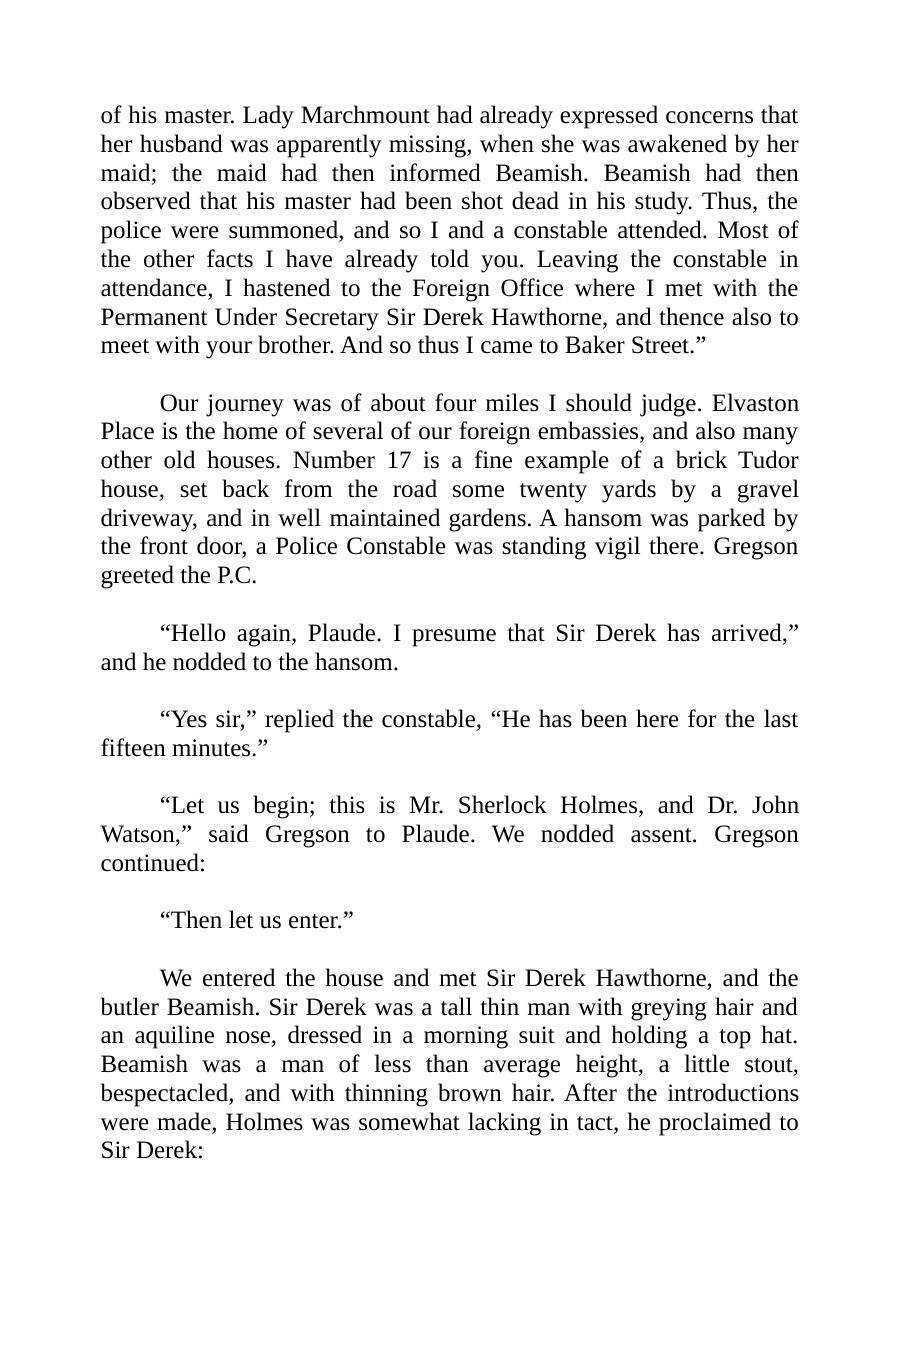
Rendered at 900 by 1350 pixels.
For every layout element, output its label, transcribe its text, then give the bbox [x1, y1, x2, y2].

text “Yes sir,” replied the constable, “He has been here for the last fifteen minutes.” [100, 704, 799, 762]
text of his master. Lady Marchmount had already expressed concerns that her husband was apparently missing, when she was awakened by her maid; the maid had then informed Beamish. Beamish had then observed that his master had been shot dead in his study. Thus, the police were summoned, and so I and a constable attended. Most of the other facts I have already told you. Leaving the constable in attendance, I hastened to the Foreign Office where I met with the Permanent Under Secretary Sir Derek Hawthorne, and thence also to meet with your brother. And so thus I came to Baker Street.” [100, 100, 799, 359]
text “Let us begin; this is Mr. Sherlock Holmes, and Dr. John Watson,” said Gregson to Plaude. We nodded assent. Gregson continued: [100, 790, 799, 877]
text We entered the house and met Sir Derek Hawthorne, and the butler Beamish. Sir Derek was a tall thin man with greying hair and an aquiline nose, dressed in a morning suit and holding a top hat. Beamish was a man of less than average height, a little stout, bespectacled, and with thinning brown hair. After the introductions were made, Holmes was somewhat lacking in tact, he proclaimed to Sir Derek: [100, 963, 799, 1164]
text Our journey was of about four miles I should judge. Elvaston Place is the home of several of our foreign embassies, and also many other old houses. Number 17 is a fine example of a brick Tudor house, set back from the road some twenty yards by a gravel driveway, and in well maintained gardens. A hansom was parked by the front door, a Police Constable was standing vigil there. Gregson greeted the P.C. [100, 388, 799, 589]
text “Hello again, Plaude. I presume that Sir Derek has arrived,” and he nodded to the hansom. [100, 618, 799, 675]
text “Then let us enter.” [100, 905, 799, 934]
